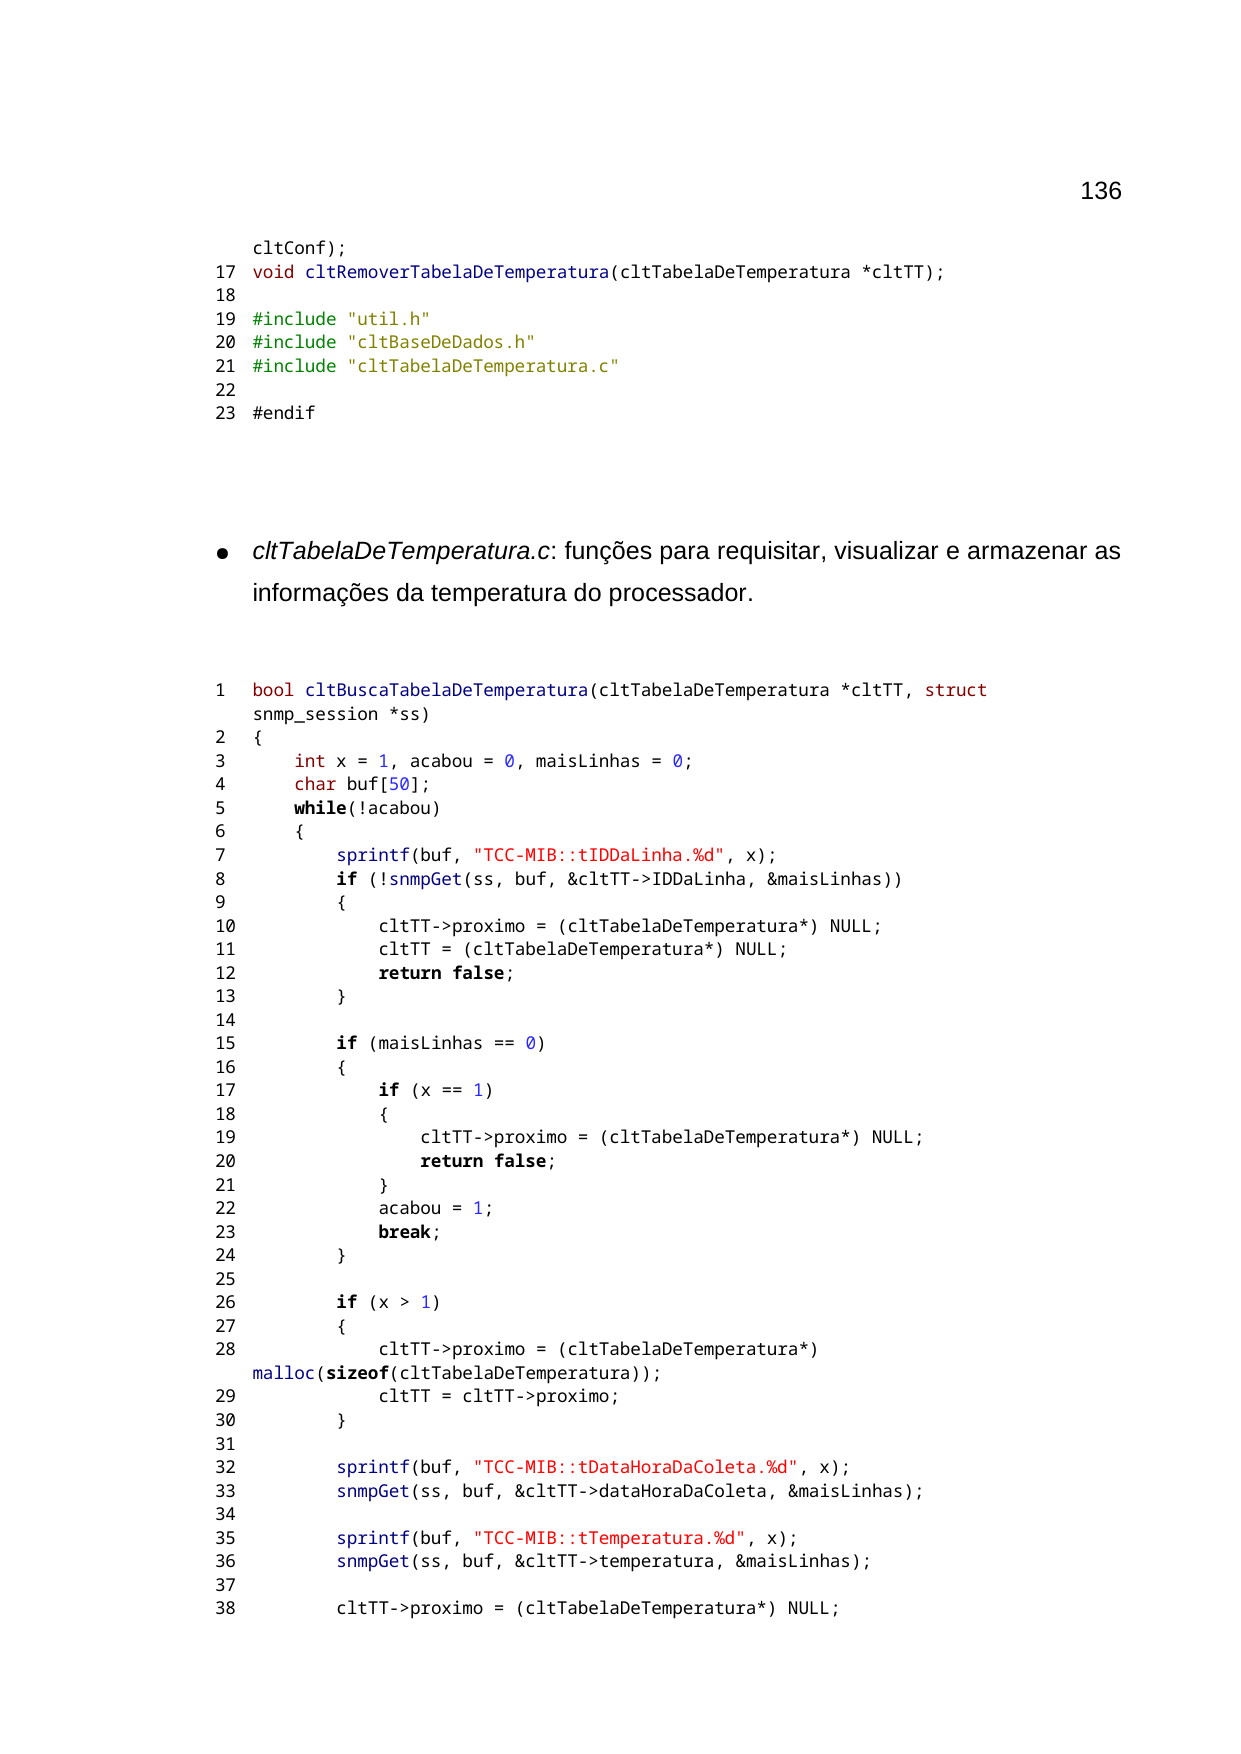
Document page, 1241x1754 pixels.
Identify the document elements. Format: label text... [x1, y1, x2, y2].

list sprintf(buf, "TCC-MIB::tDataHoraDaColeta.%d", x); [215, 1455, 1122, 1478]
list { [215, 819, 1122, 843]
list if (x == 1) [215, 1078, 1122, 1102]
list #endif [215, 401, 1122, 424]
list if (maisLinhas == 0) [215, 1031, 1122, 1055]
list bool cltBuscaTabelaDeTemperatura(cltTabelaDeTemperatura *cltTT, struct snmp_session *ss) [215, 678, 1122, 725]
list char buf[50]; [215, 772, 1122, 796]
list { [215, 890, 1122, 913]
list { [215, 1055, 1122, 1078]
list } [215, 1172, 1122, 1196]
list { [215, 725, 1122, 749]
list { [215, 1314, 1122, 1337]
list int x = 1, acabou = 0, maisLinhas = 0; [215, 749, 1122, 772]
list cltTT = (cltTabelaDeTemperatura*) NULL; [215, 937, 1122, 961]
list sprintf(buf, "TCC-MIB::tIDDaLinha.%d", x); [215, 843, 1122, 866]
list cltTT = cltTT->proximo; [215, 1384, 1122, 1408]
list cltTT->proximo = (cltTabelaDeTemperatura*) NULL; [215, 913, 1122, 937]
list return false; [215, 961, 1122, 984]
list if (!snmpGet(ss, buf, &cltTT->IDDaLinha, &maisLinhas)) [215, 866, 1122, 890]
list cltTT->proximo = (cltTabelaDeTemperatura*) malloc(sizeof(cltTabelaDeTemperatura)); [215, 1337, 1122, 1384]
list } [215, 1243, 1122, 1267]
list { [215, 1102, 1122, 1125]
list #include "util.h" [215, 307, 1122, 330]
list } [215, 1408, 1122, 1431]
list #include "cltTabelaDeTemperatura.c" [215, 354, 1122, 377]
list sprintf(buf, "TCC-MIB::tTemperatura.%d", x); [215, 1526, 1122, 1549]
list cltTT->proximo = (cltTabelaDeTemperatura*) NULL; [215, 1125, 1122, 1149]
list } [215, 984, 1122, 1008]
list cltTT->proximo = (cltTabelaDeTemperatura*) NULL; [215, 1596, 1122, 1620]
list while(!acabou) [215, 796, 1122, 819]
list if (x > 1) [215, 1290, 1122, 1314]
list snmpGet(ss, buf, &cltTT->temperatura, &maisLinhas); [215, 1549, 1122, 1573]
list snmpGet(ss, buf, &cltTT->dataHoraDaColeta, &maisLinhas); [215, 1478, 1122, 1502]
list #include "cltBaseDeDados.h" [215, 330, 1122, 354]
list cltConf); [215, 236, 1122, 260]
list void cltRemoverTabelaDeTemperatura(cltTabelaDeTemperatura *cltTT); [215, 260, 1122, 283]
list acabou = 1; [215, 1196, 1122, 1219]
list break; [215, 1219, 1122, 1243]
list cltTabelaDeTemperatura.c: funções para requisitar, visualizar e armazenar as informações da temperatura do processador. [215, 537, 1122, 607]
list return false; [215, 1149, 1122, 1172]
